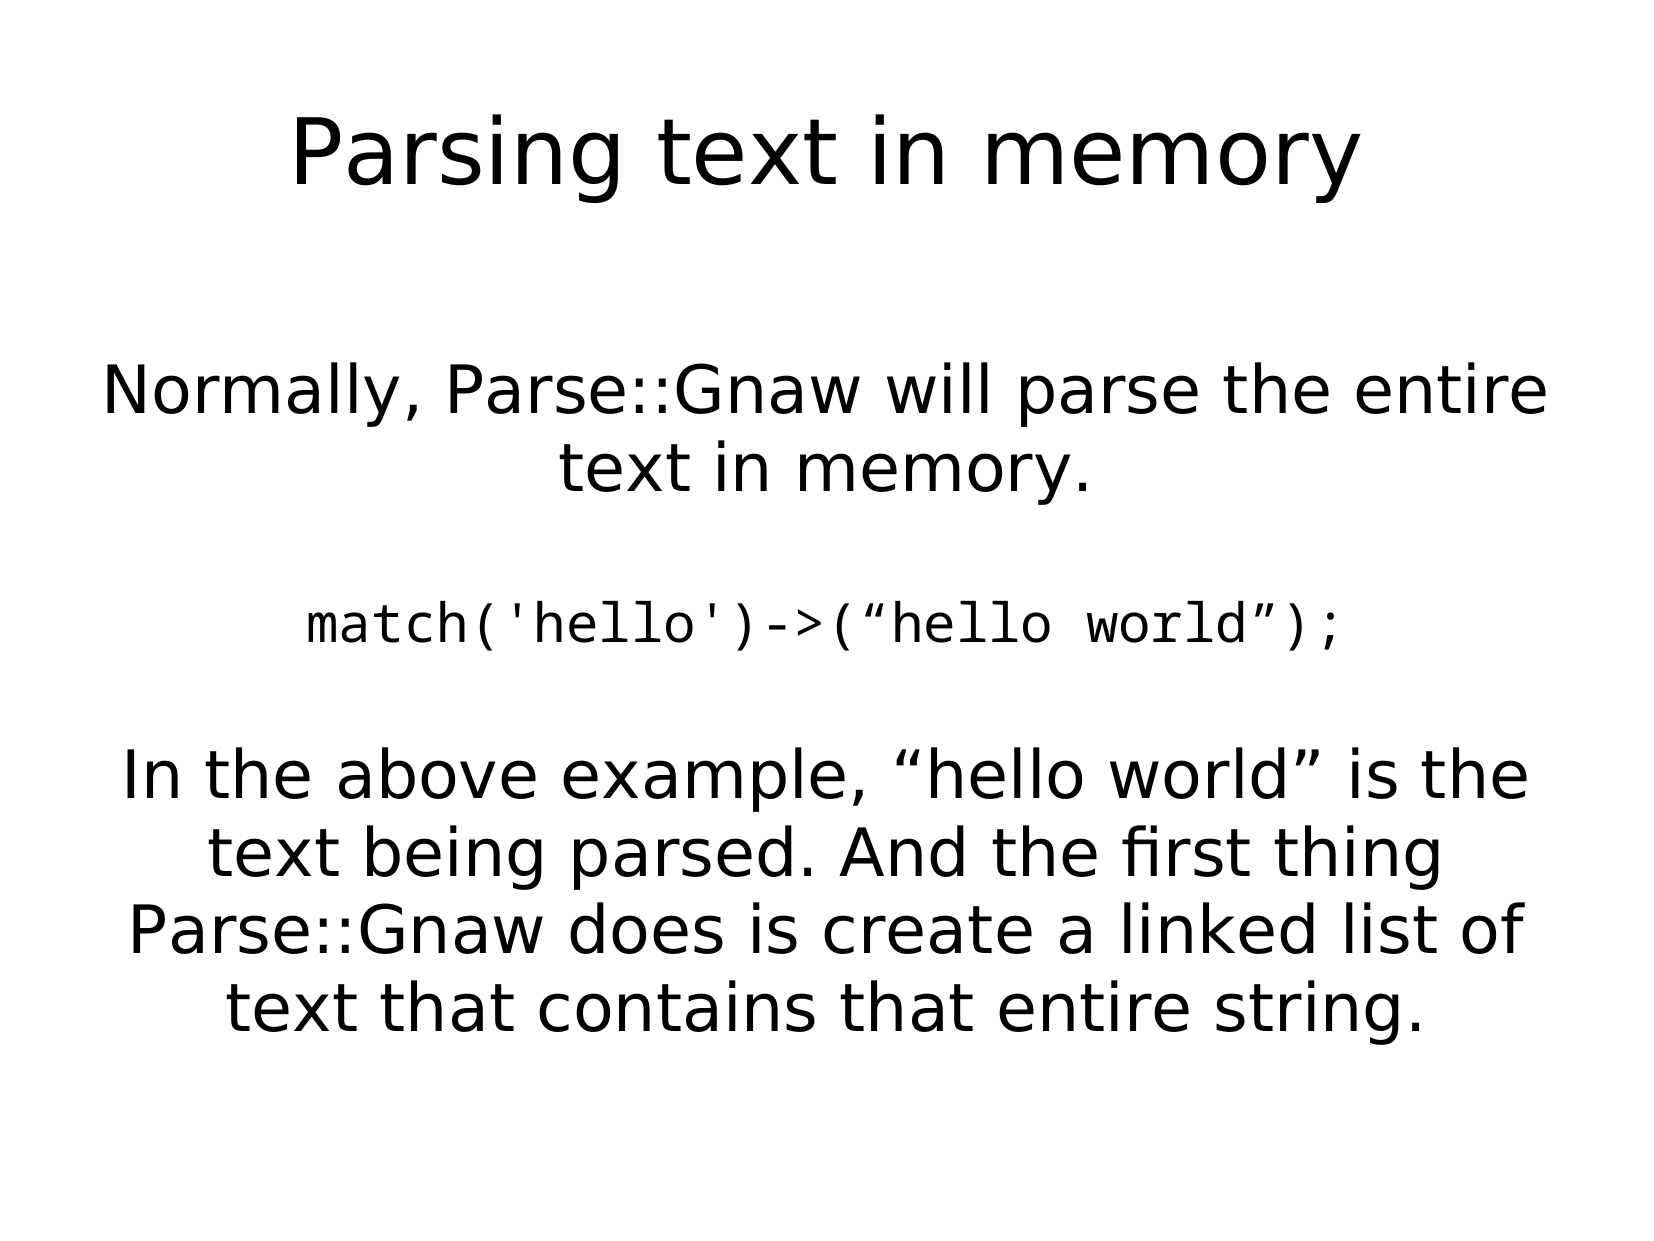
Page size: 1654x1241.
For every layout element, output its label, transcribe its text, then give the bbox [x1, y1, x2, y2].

subtitle Normally, Parse::Gnaw will parse the entire text in memory. match('hello')->(“hello world”); In the above example, “hello world” is the text being parsed. And the first thing Parse::Gnaw does is create a linked list of text that contains that entire string. [82, 290, 1571, 1109]
title Parsing text in memory [82, 49, 1571, 257]
